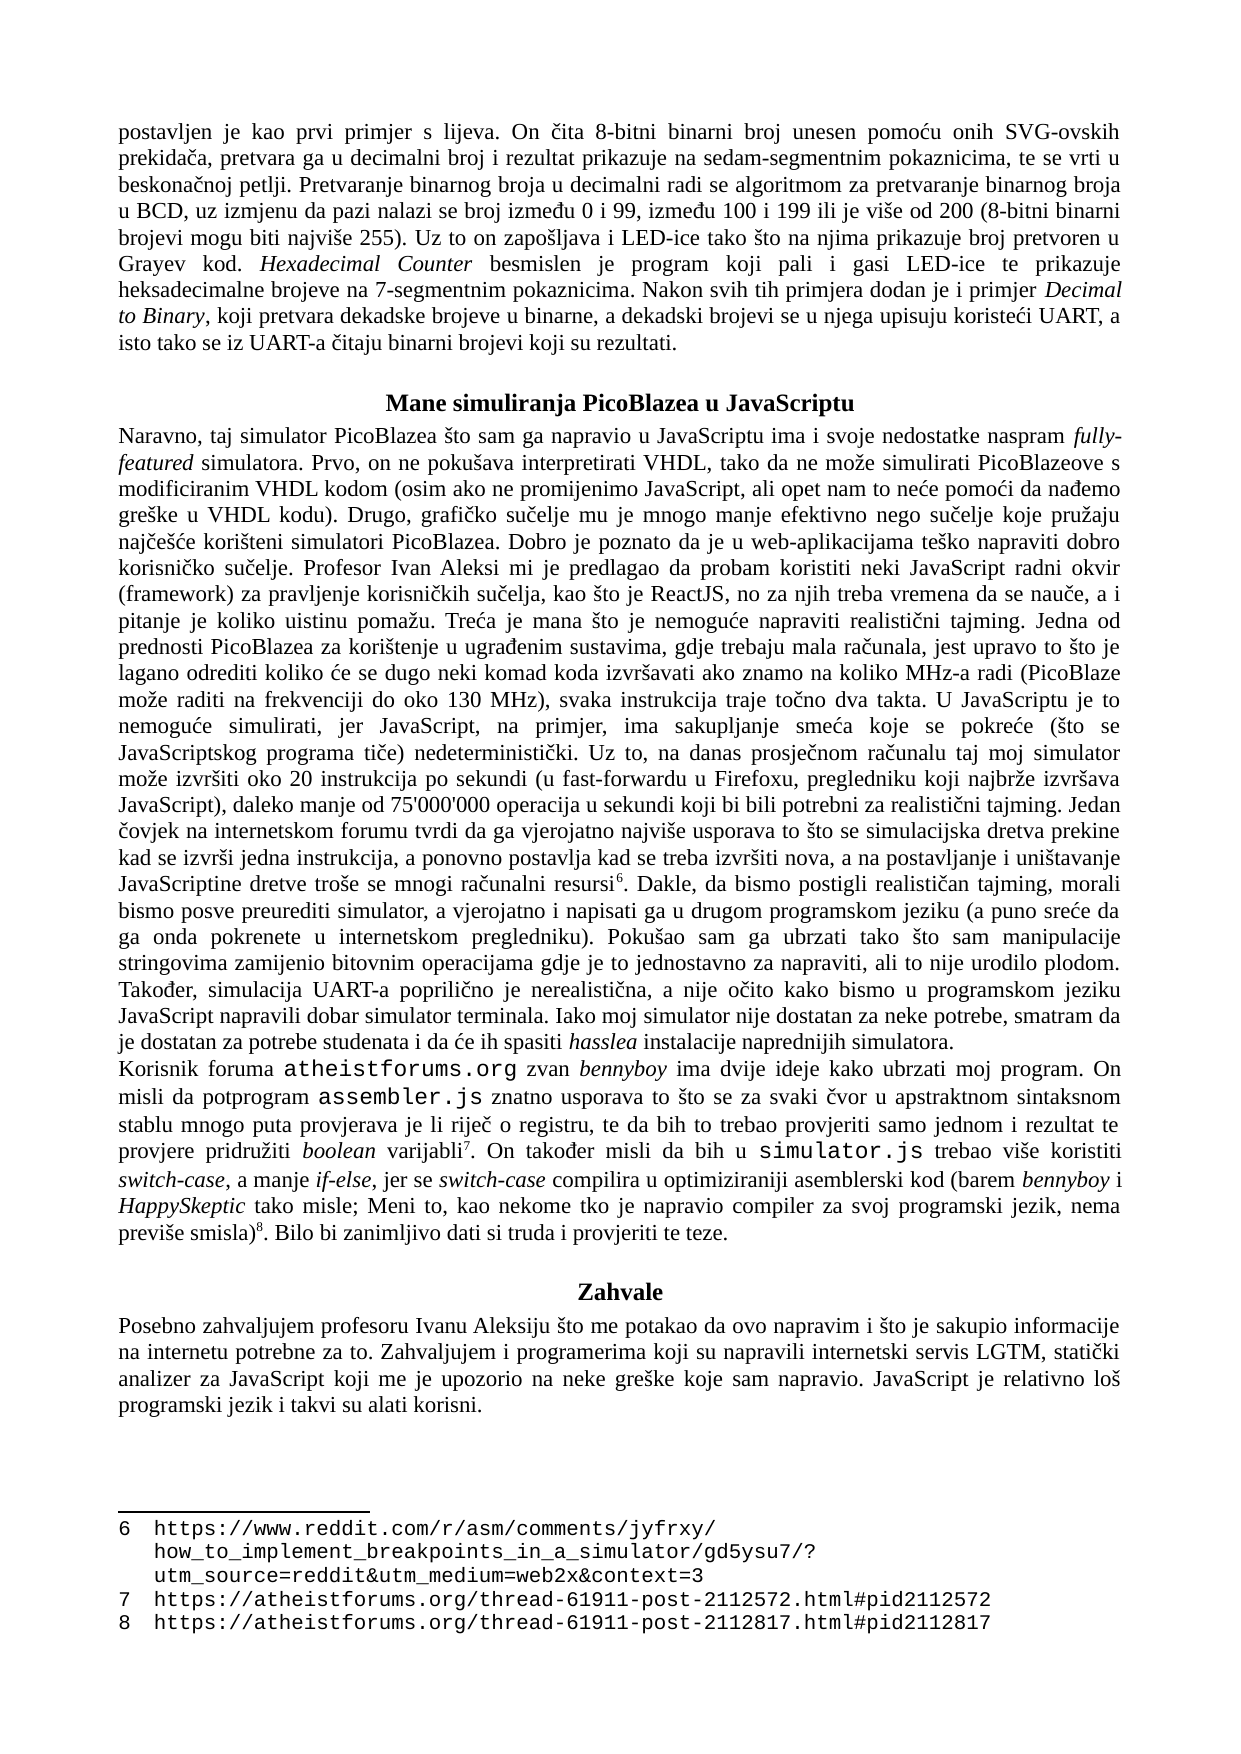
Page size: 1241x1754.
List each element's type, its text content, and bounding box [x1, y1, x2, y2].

text Korisnik foruma atheistforums.org zvan bennyboy ima dvije ideje kako ubrzati moj program. On misli da potprogram assembler.js znatno usporava to što se za svaki čvor u apstraktnom sintaksnom stablu mnogo puta provjerava je li riječ o registru, te da bih to trebao provjeriti samo jednom i rezultat te provjere pridružiti boolean varijabli. On također misli da bih u simulator.js trebao više koristiti switch-case, a manje if-else, jer se switch-case compilira u optimiziraniji asemblerski kod (barem bennyboy i HappySkeptic tako misle; Meni to, kao nekome tko je napravio compiler za svoj programski jezik, nema previše smisla). Bilo bi zanimljivo dati si truda i provjeriti te teze. [118, 1055, 1122, 1245]
text https://atheistforums.org/thread-61911-post-2112572.html#pid2112572 [118, 1588, 1122, 1612]
text https://www.reddit.com/r/asm/comments/jyfrxy/how_to_implement_breakpoints_in_a_simulator/gd5ysu7/?utm_source=reddit&utm_medium=web2x&context=3 [118, 1518, 1122, 1588]
text https://atheistforums.org/thread-61911-post-2112817.html#pid2112817 [118, 1612, 1122, 1636]
text Posebno zahvaljujem profesoru Ivanu Aleksiju što me potakao da ovo napravim i što je sakupio informacije na internetu potrebne za to. Zahvaljujem i programerima koji su napravili internetski servis LGTM, statički analizer za JavaScript koji me je upozorio na neke greške koje sam napravio. JavaScript je relativno loš programski jezik i takvi su alati korisni. [118, 1312, 1122, 1417]
text Naravno, taj simulator PicoBlazea što sam ga napravio u JavaScriptu ima i svoje nedostatke naspram fully-featured simulatora. Prvo, on ne pokušava interpretirati VHDL, tako da ne može simulirati PicoBlazeove s modificiranim VHDL kodom (osim ako ne promijenimo JavaScript, ali opet nam to neće pomoći da nađemo greške u VHDL kodu). Drugo, grafičko sučelje mu je mnogo manje efektivno nego sučelje koje pružaju najčešće korišteni simulatori PicoBlazea. Dobro je poznato da je u web-aplikacijama teško napraviti dobro korisničko sučelje. Profesor Ivan Aleksi mi je predlagao da probam koristiti neki JavaScript radni okvir (framework) za pravljenje korisničkih sučelja, kao što je ReactJS, no za njih treba vremena da se nauče, a i pitanje je koliko uistinu pomažu. Treća je mana što je nemoguće napraviti realistični tajming. Jedna od prednosti PicoBlazea za korištenje u ugrađenim sustavima, gdje trebaju mala računala, jest upravo to što je lagano odrediti koliko će se dugo neki komad koda izvršavati ako znamo na koliko MHz-a radi (PicoBlaze može raditi na frekvenciji do oko 130 MHz), svaka instrukcija traje točno dva takta. U JavaScriptu je to nemoguće simulirati, jer JavaScript, na primjer, ima sakupljanje smeća koje se pokreće (što se JavaScriptskog programa tiče) nedeterministički. Uz to, na danas prosječnom računalu taj moj simulator može izvršiti oko 20 instrukcija po sekundi (u fast-forwardu u Firefoxu, pregledniku koji najbrže izvršava JavaScript), daleko manje od 75'000'000 operacija u sekundi koji bi bili potrebni za realistični tajming. Jedan čovjek na internetskom forumu tvrdi da ga vjerojatno najviše usporava to što se simulacijska dretva prekine kad se izvrši jedna instrukcija, a ponovno postavlja kad se treba izvršiti nova, a na postavljanje i uništavanje JavaScriptine dretve troše se mnogi računalni resursi. Dakle, da bismo postigli realističan tajming, morali bismo posve preurediti simulator, a vjerojatno i napisati ga u drugom programskom jeziku (a puno sreće da ga onda pokrenete u internetskom pregledniku). Pokušao sam ga ubrzati tako što sam manipulacije stringovima zamijenio bitovnim operacijama gdje je to jednostavno za napraviti, ali to nije urodilo plodom. Također, simulacija UART-a poprilično je nerealistična, a nije očito kako bismo u programskom jeziku JavaScript napravili dobar simulator terminala. Iako moj simulator nije dostatan za neke potrebe, smatram da je dostatan za potrebe studenata i da će ih spasiti hasslea instalacije naprednijih simulatora. [118, 422, 1122, 1055]
text Mane simuliranja PicoBlazea u JavaScriptu [118, 388, 1122, 416]
text postavljen je kao prvi primjer s lijeva. On čita 8-bitni binarni broj unesen pomoću onih SVG-ovskih prekidača, pretvara ga u decimalni broj i rezultat prikazuje na sedam-segmentnim pokaznicima, te se vrti u beskonačnoj petlji. Pretvaranje binarnog broja u decimalni radi se algoritmom za pretvaranje binarnog broja u BCD, uz izmjenu da pazi nalazi se broj između 0 i 99, između 100 i 199 ili je više od 200 (8-bitni binarni brojevi mogu biti najviše 255). Uz to on zapošljava i LED-ice tako što na njima prikazuje broj pretvoren u Grayev kod. Hexadecimal Counter besmislen je program koji pali i gasi LED-ice te prikazuje heksadecimalne brojeve na 7-segmentnim pokaznicima. Nakon svih tih primjera dodan je i primjer Decimal to Binary, koji pretvara dekadske brojeve u binarne, a dekadski brojevi se u njega upisuju koristeći UART, a isto tako se iz UART-a čitaju binarni brojevi koji su rezultati. [118, 118, 1122, 355]
text Zahvale [118, 1277, 1122, 1306]
